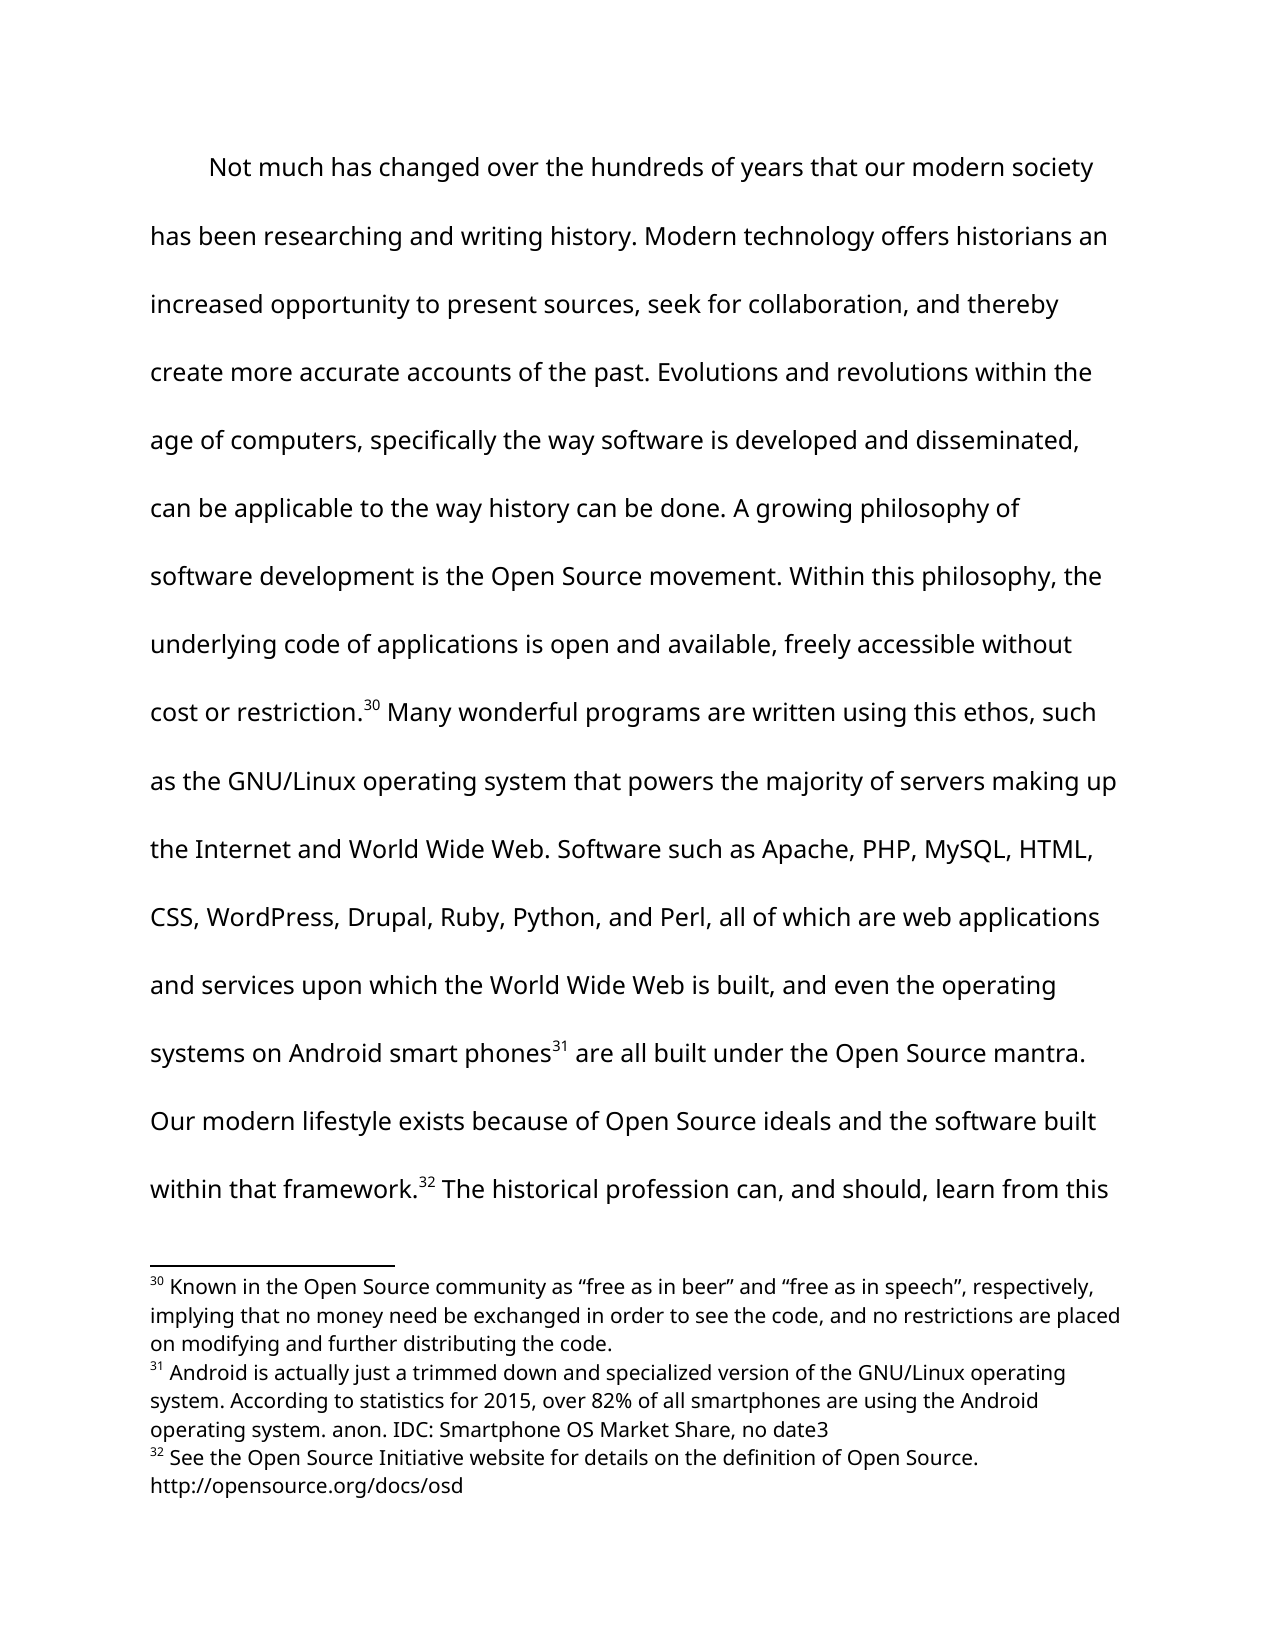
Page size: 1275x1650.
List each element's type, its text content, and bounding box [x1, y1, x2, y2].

text Not much has changed over the hundreds of years that our modern society has been researching and writing history. Modern technology offers historians an increased opportunity to present sources, seek for collaboration, and thereby create more accurate accounts of the past. Evolutions and revolutions within the age of computers, specifically the way software is developed and disseminated, can be applicable to the way history can be done. A growing philosophy of software development is the Open Source movement. Within this philosophy, the underlying code of applications is open and available, freely accessible without cost or restriction. Many wonderful programs are written using this ethos, such as the GNU/Linux operating system that powers the majority of servers making up the Internet and World Wide Web. Software such as Apache, PHP, MySQL, HTML, CSS, WordPress, Drupal, Ruby, Python, and Perl, all of which are web applications and services upon which the World Wide Web is built, and even the operating systems on Android smart phones are all built under the Open Source mantra. Our modern lifestyle exists because of Open Source ideals and the software built within that framework. The historical profession can, and should, learn from this [150, 150, 1125, 1206]
text Known in the Open Source community as “free as in beer” and “free as in speech”, respectively, implying that no money need be exchanged in order to see the code, and no restrictions are placed on modifying and further distributing the code. [150, 1272, 1125, 1358]
text Android is actually just a trimmed down and specialized version of the GNU/Linux operating system. According to statistics for 2015, over 82% of all smartphones are using the Android operating system. anon. IDC: Smartphone OS Market Share, no date3 [150, 1358, 1125, 1443]
text See the Open Source Initiative website for details on the definition of Open Source. http://opensource.org/docs/osd [150, 1443, 1125, 1500]
